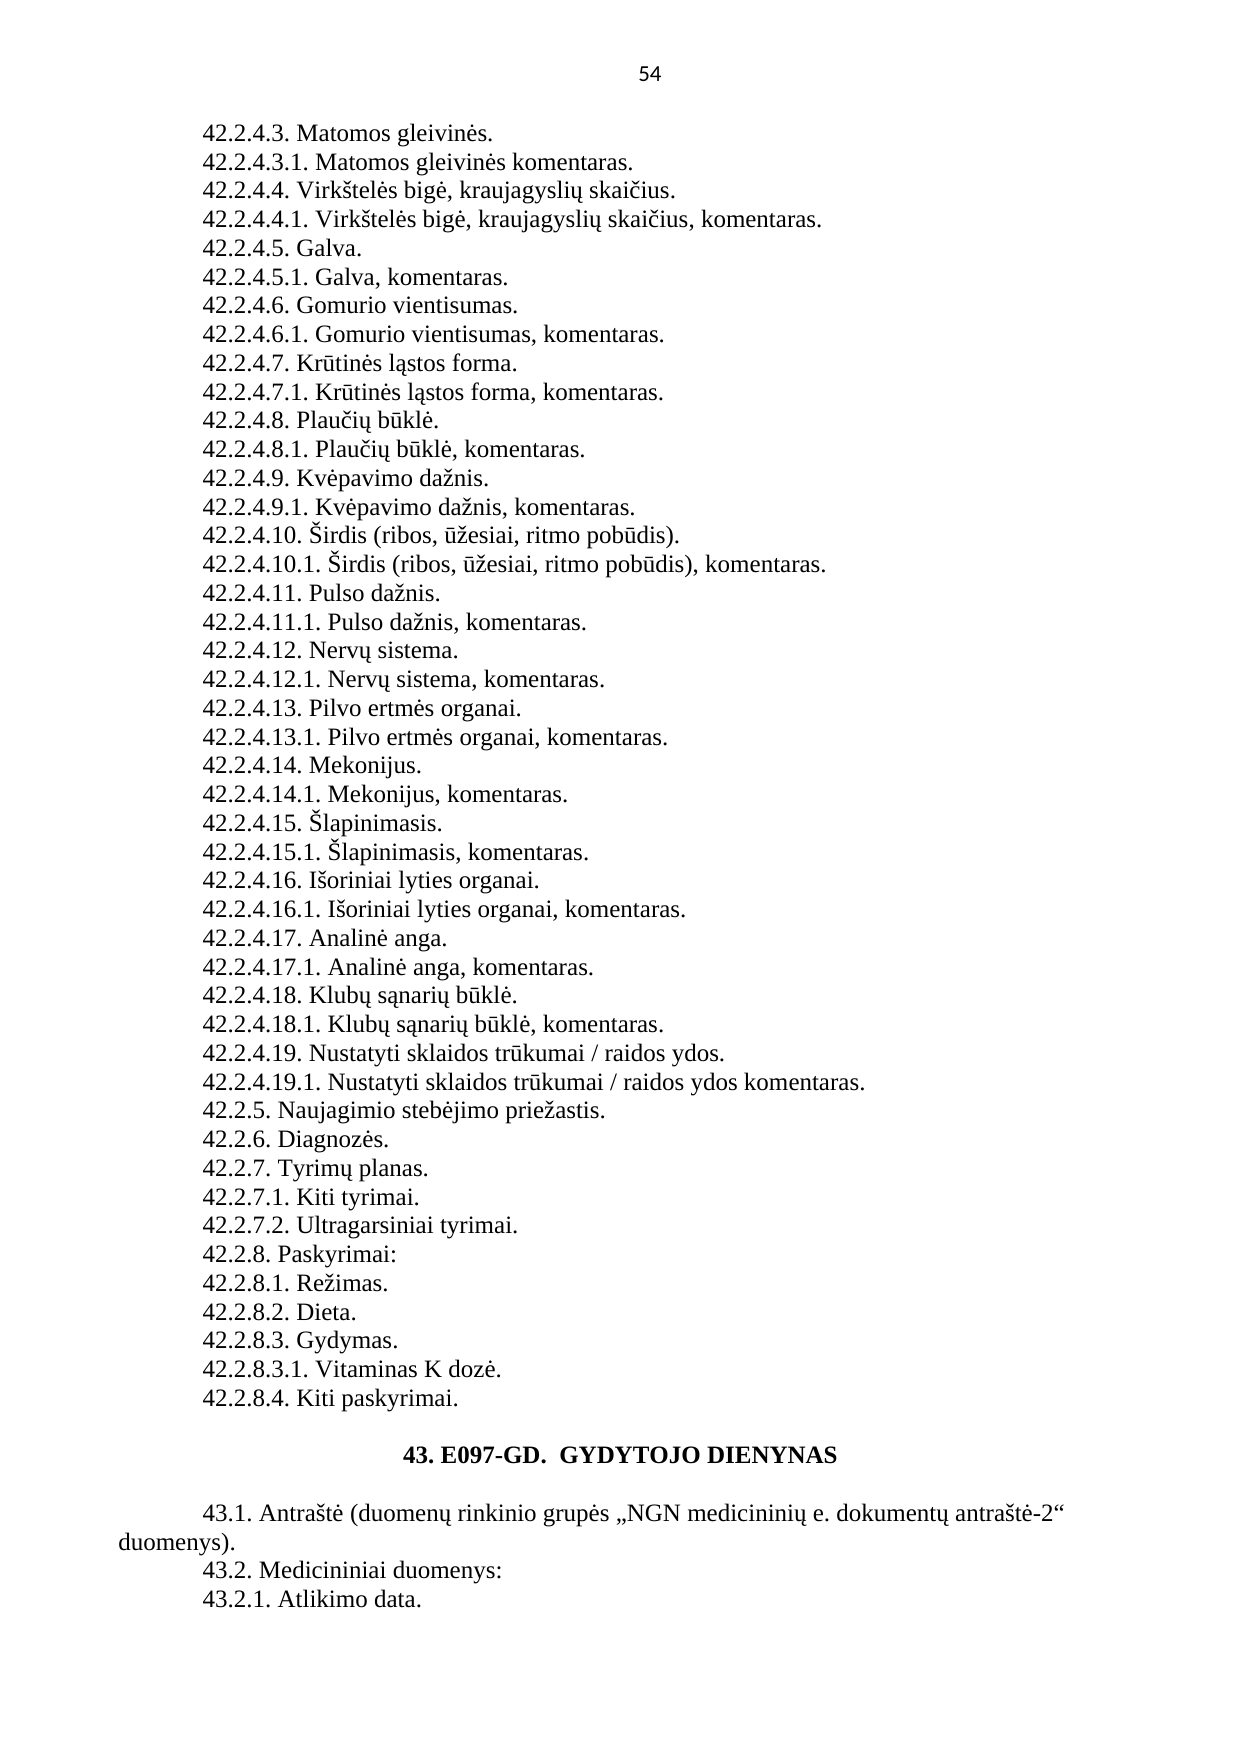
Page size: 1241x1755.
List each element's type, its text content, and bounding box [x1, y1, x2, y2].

text 42.2.4.16. Išoriniai lyties organai. [118, 866, 1122, 894]
text 42.2.4.17. Analinė anga. [118, 923, 1122, 952]
text 42.2.5. Naujagimio stebėjimo priežastis. [118, 1096, 1122, 1124]
text 42.2.4.15.1. Šlapinimasis, komentaras. [118, 837, 1122, 866]
text 42.2.4.12. Nervų sistema. [118, 636, 1122, 664]
text 42.2.4.19.1. Nustatyti sklaidos trūkumai / raidos ydos komentaras. [118, 1067, 1122, 1096]
text 42.2.8.2. Dieta. [118, 1297, 1122, 1326]
text 42.2.4.14.1. Mekonijus, komentaras. [118, 779, 1122, 808]
text 42.2.7. Tyrimų planas. [118, 1153, 1122, 1182]
text 42.2.8.1. Režimas. [118, 1268, 1122, 1297]
text 42.2.4.18. Klubų sąnarių būklė. [118, 981, 1122, 1009]
text 42.2.4.7. Krūtinės ląstos forma. [118, 348, 1122, 377]
text 42.2.4.15. Šlapinimasis. [118, 808, 1122, 837]
text 42.2.8. Paskyrimai: [118, 1239, 1122, 1268]
text 42.2.4.9. Kvėpavimo dažnis. [118, 463, 1122, 492]
text 42.2.4.11.1. Pulso dažnis, komentaras. [118, 607, 1122, 636]
text 42.2.7.2. Ultragarsiniai tyrimai. [118, 1211, 1122, 1239]
text 42.2.4.14. Mekonijus. [118, 751, 1122, 779]
text 42.2.4.18.1. Klubų sąnarių būklė, komentaras. [118, 1009, 1122, 1038]
text 43.2.1. Atlikimo data. [118, 1584, 1122, 1613]
text 42.2.7.1. Kiti tyrimai. [118, 1182, 1122, 1211]
text 42.2.4.6. Gomurio vientisumas. [118, 291, 1122, 319]
text 42.2.4.10.1. Širdis (ribos, ūžesiai, ritmo pobūdis), komentaras. [118, 549, 1122, 578]
text 43.2. Medicininiai duomenys: [118, 1556, 1122, 1584]
text 42.2.4.3. Matomos gleivinės. [118, 118, 1122, 147]
text 42.2.8.4. Kiti paskyrimai. [118, 1383, 1122, 1412]
text 42.2.4.4. Virkštelės bigė, kraujagyslių skaičius. [118, 176, 1122, 204]
text 42.2.4.8. Plaučių būklė. [118, 406, 1122, 434]
text 42.2.4.11. Pulso dažnis. [118, 578, 1122, 607]
text 42.2.4.4.1. Virkštelės bigė, kraujagyslių skaičius, komentaras. [118, 204, 1122, 233]
text 42.2.8.3. Gydymas. [118, 1326, 1122, 1354]
text 42.2.4.17.1. Analinė anga, komentaras. [118, 952, 1122, 981]
text 42.2.4.19. Nustatyti sklaidos trūkumai / raidos ydos. [118, 1038, 1122, 1067]
text 42.2.4.12.1. Nervų sistema, komentaras. [118, 664, 1122, 693]
text 42.2.4.7.1. Krūtinės ląstos forma, komentaras. [118, 377, 1122, 406]
text 42.2.4.8.1. Plaučių būklė, komentaras. [118, 434, 1122, 463]
text 42.2.4.13. Pilvo ertmės organai. [118, 693, 1122, 722]
text 42.2.4.6.1. Gomurio vientisumas, komentaras. [118, 319, 1122, 348]
text 42.2.6. Diagnozės. [118, 1124, 1122, 1153]
text 42.2.4.5.1. Galva, komentaras. [118, 262, 1122, 291]
text 42.2.4.5. Galva. [118, 233, 1122, 262]
text 43.1. Antraštė (duomenų rinkinio grupės „NGN medicininių e. dokumentų antraštė-2“ duomenys). [118, 1498, 1122, 1556]
text 42.2.4.3.1. Matomos gleivinės komentaras. [118, 147, 1122, 176]
text 43. E097-GD. GYDYTOJO DIENYNAS [118, 1441, 1122, 1469]
text 42.2.4.16.1. Išoriniai lyties organai, komentaras. [118, 894, 1122, 923]
text 42.2.4.10. Širdis (ribos, ūžesiai, ritmo pobūdis). [118, 521, 1122, 549]
text 42.2.4.13.1. Pilvo ertmės organai, komentaras. [118, 722, 1122, 751]
text 42.2.4.9.1. Kvėpavimo dažnis, komentaras. [118, 492, 1122, 521]
text 42.2.8.3.1. Vitaminas K dozė. [118, 1354, 1122, 1383]
